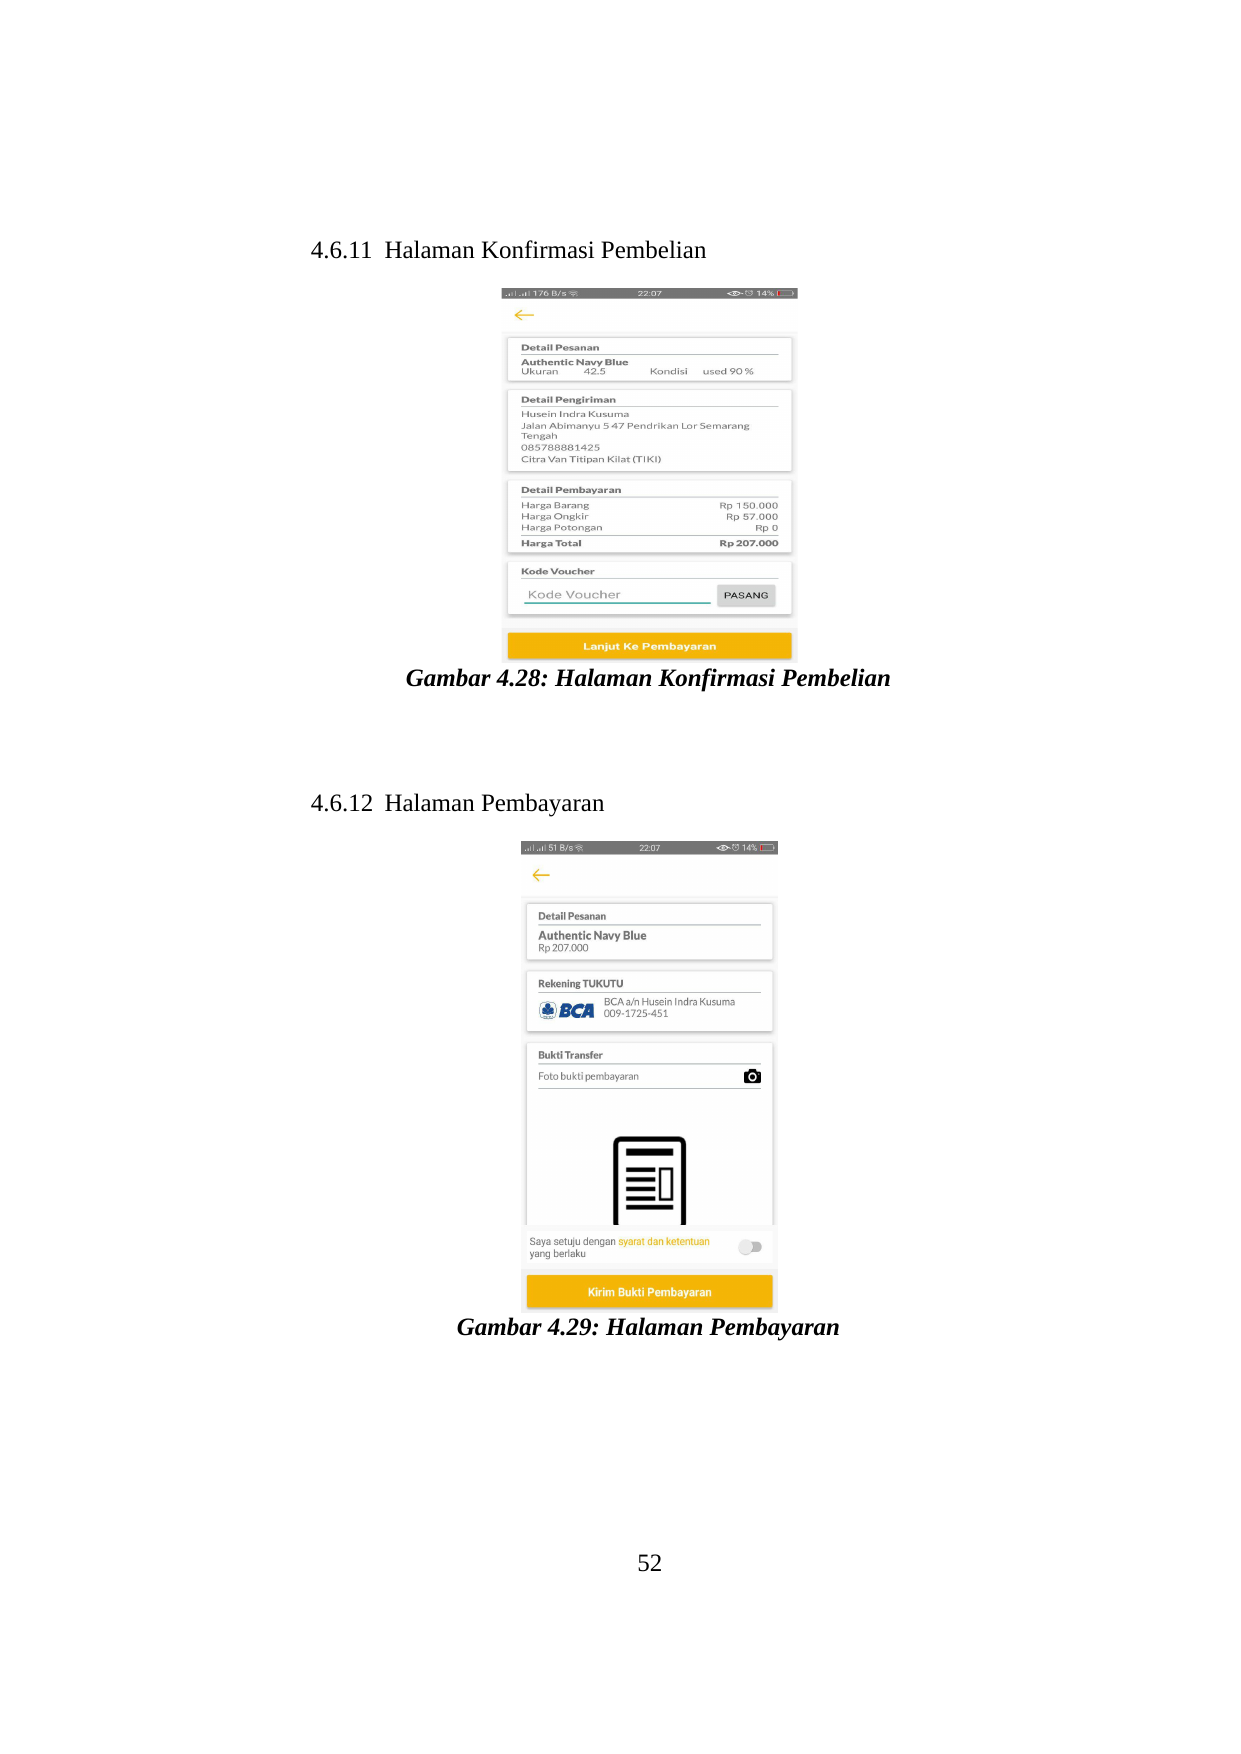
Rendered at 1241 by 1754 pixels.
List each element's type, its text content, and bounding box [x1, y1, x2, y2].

subtitle Halaman Pembayaran [311, 788, 1063, 817]
picture [501, 288, 798, 663]
picture [521, 841, 778, 1313]
text Gambar 4.28: Halaman Konfirmasi Pembelian [288, 663, 1011, 691]
subtitle Halaman Konfirmasi Pembelian [311, 236, 1063, 264]
text Gambar 4.29: Halaman Pembayaran [311, 1313, 988, 1341]
